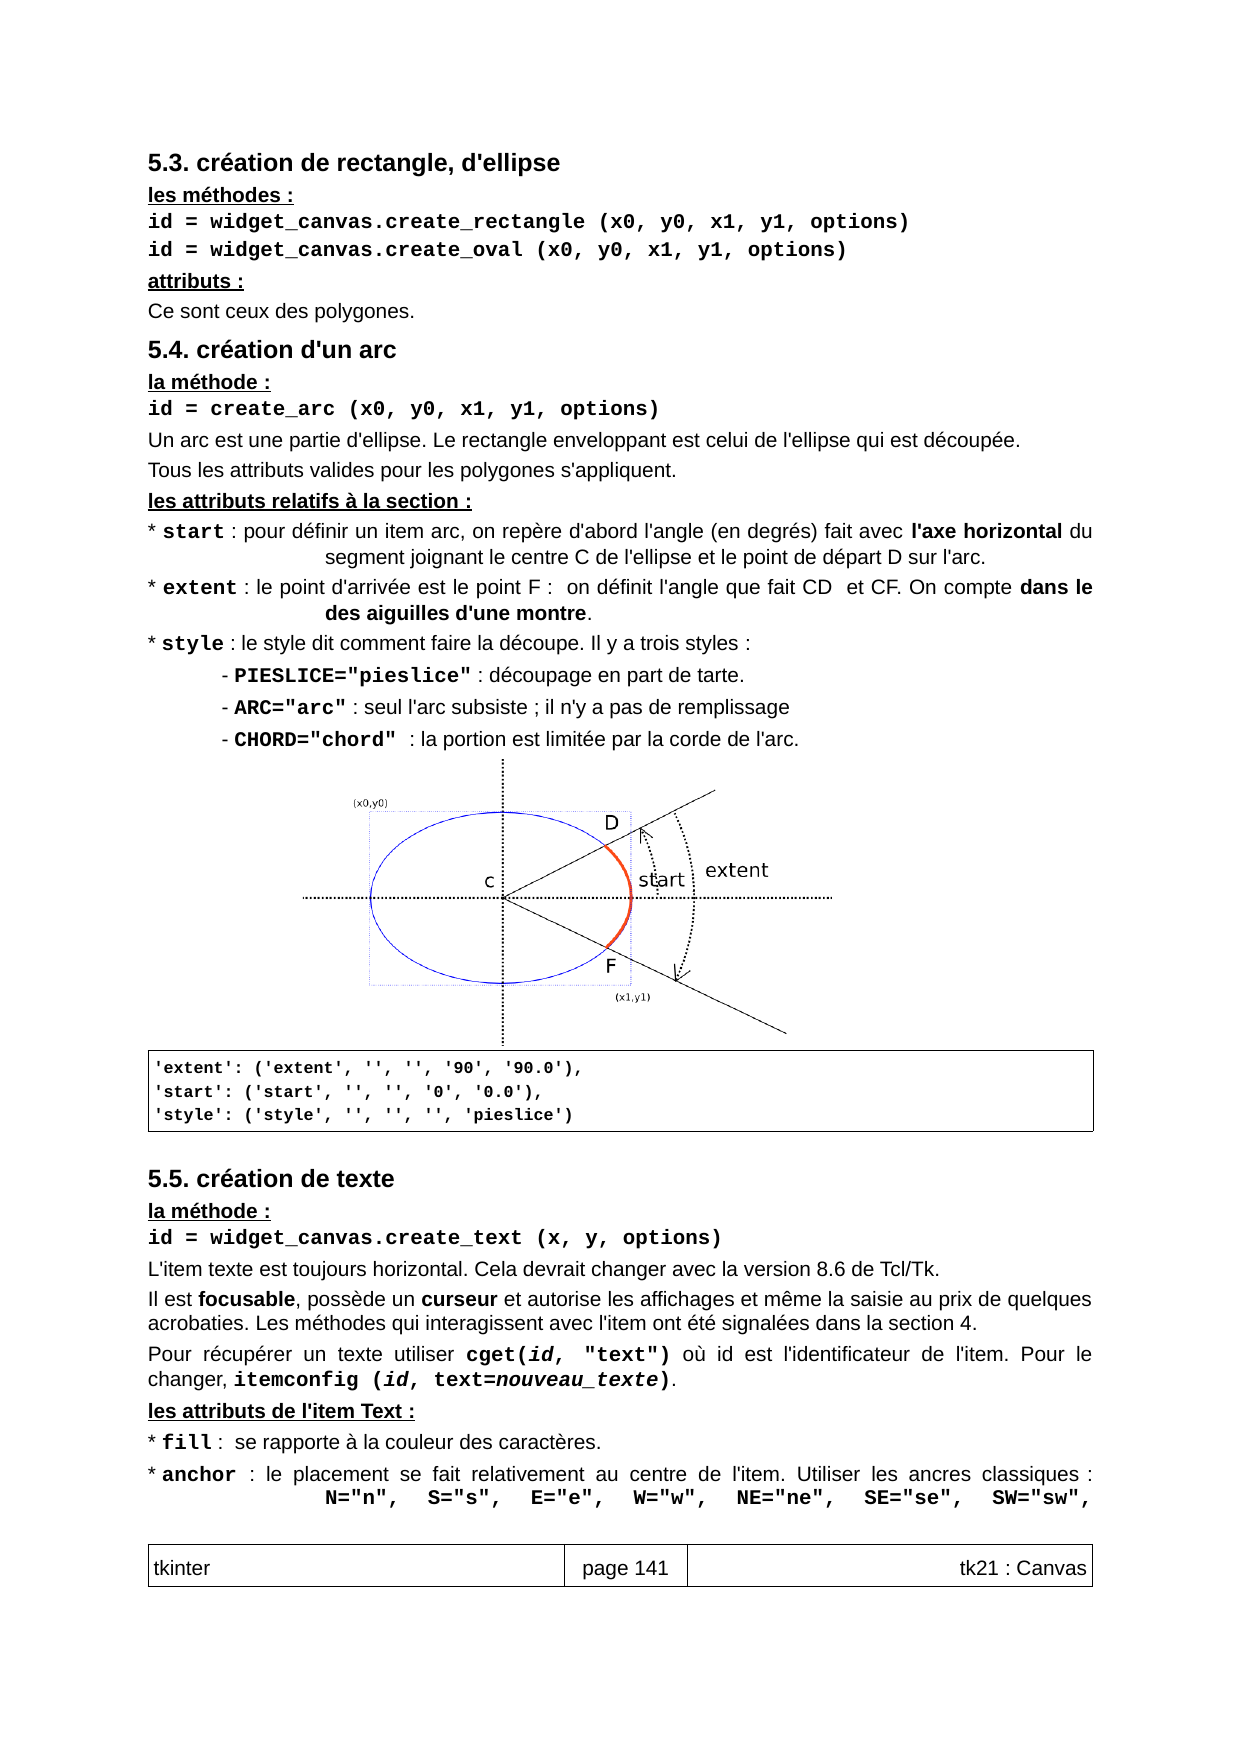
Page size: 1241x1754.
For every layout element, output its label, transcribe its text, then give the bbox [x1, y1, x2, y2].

table_header 'extent': ('extent', '', '', '90', '90.0'), 'start': ('start', '', '', '0', '0.0'), 'style': ('style', '', '', '', 'pieslice') [149, 1051, 1093, 1131]
text les attributs relatifs à la section : [148, 488, 1093, 512]
text Ce sont ceux des polygones. [148, 299, 1093, 323]
text attributs : [148, 268, 1093, 292]
text Pour récupérer un texte utiliser cget(id, "text") où id est l'identificateur de l'item. Pour le changer, itemconfig (id, text=nouveau_texte). [148, 1341, 1093, 1393]
text * anchor : le placement se fait relativement au centre de l'item. Utiliser les ancres classiques : N="n", S="s", E="e", W="w", NE="ne", SE="se", SW="sw", [148, 1462, 1093, 1511]
text id = widget_canvas.create_oval (x0, y0, x1, y1, options) [148, 238, 1093, 262]
text Il est focusable, possède un curseur et autorise les affichages et même la saisie au prix de quelques acrobaties. Les méthodes qui interagissent avec l'item ont été signalées dans la section 4. [148, 1287, 1093, 1335]
text la méthode : [148, 1199, 1093, 1223]
text L'item texte est toujours horizontal. Cela devrait changer avec la version 8.6 de Tcl/Tk. [148, 1257, 1093, 1281]
subtitle 5.4. création d'un arc [148, 335, 1093, 364]
text * style : le style dit comment faire la découpe. Il y a trois styles : [148, 631, 1093, 657]
text - ARC="arc" : seul l'arc subsiste ; il n'y a pas de remplissage [221, 695, 1093, 721]
text Un arc est une partie d'ellipse. Le rectangle enveloppant est celui de l'ellipse qui est découpée. [148, 428, 1093, 452]
subtitle 5.3. création de rectangle, d'ellipse [148, 148, 1093, 176]
text - PIESLICE="pieslice" : découpage en part de tarte. [221, 663, 1093, 689]
text id = widget_canvas.create_rectangle (x0, y0, x1, y1, options) [148, 211, 1093, 234]
text * extent : le point d'arrivée est le point F : on définit l'angle que fait CD et CF. On compte dans le des aiguilles d'une montre. [148, 575, 1093, 624]
text * fill : se rapporte à la couleur des caractères. [148, 1429, 1093, 1455]
subtitle 5.5. création de texte [148, 1164, 1093, 1193]
text Tous les attributs valides pour les polygones s'appliquent. [148, 458, 1093, 482]
text les méthodes : [148, 183, 1093, 207]
text la méthode : [148, 370, 1093, 394]
text * start : pour définir un item arc, on repère d'abord l'angle (en degrés) fait avec l'axe horizontal du segment joignant le centre C de l'ellipse et le point de départ D sur l'arc. [148, 519, 1093, 568]
text les attributs de l'item Text : [148, 1399, 1093, 1423]
text id = create_arc (x0, y0, x1, y1, options) [148, 398, 1093, 422]
picture [302, 759, 832, 1046]
text - CHORD="chord" : la portion est limitée par la corde de l'arc. [221, 727, 1093, 753]
text id = widget_canvas.create_text (x, y, options) [148, 1227, 1093, 1251]
